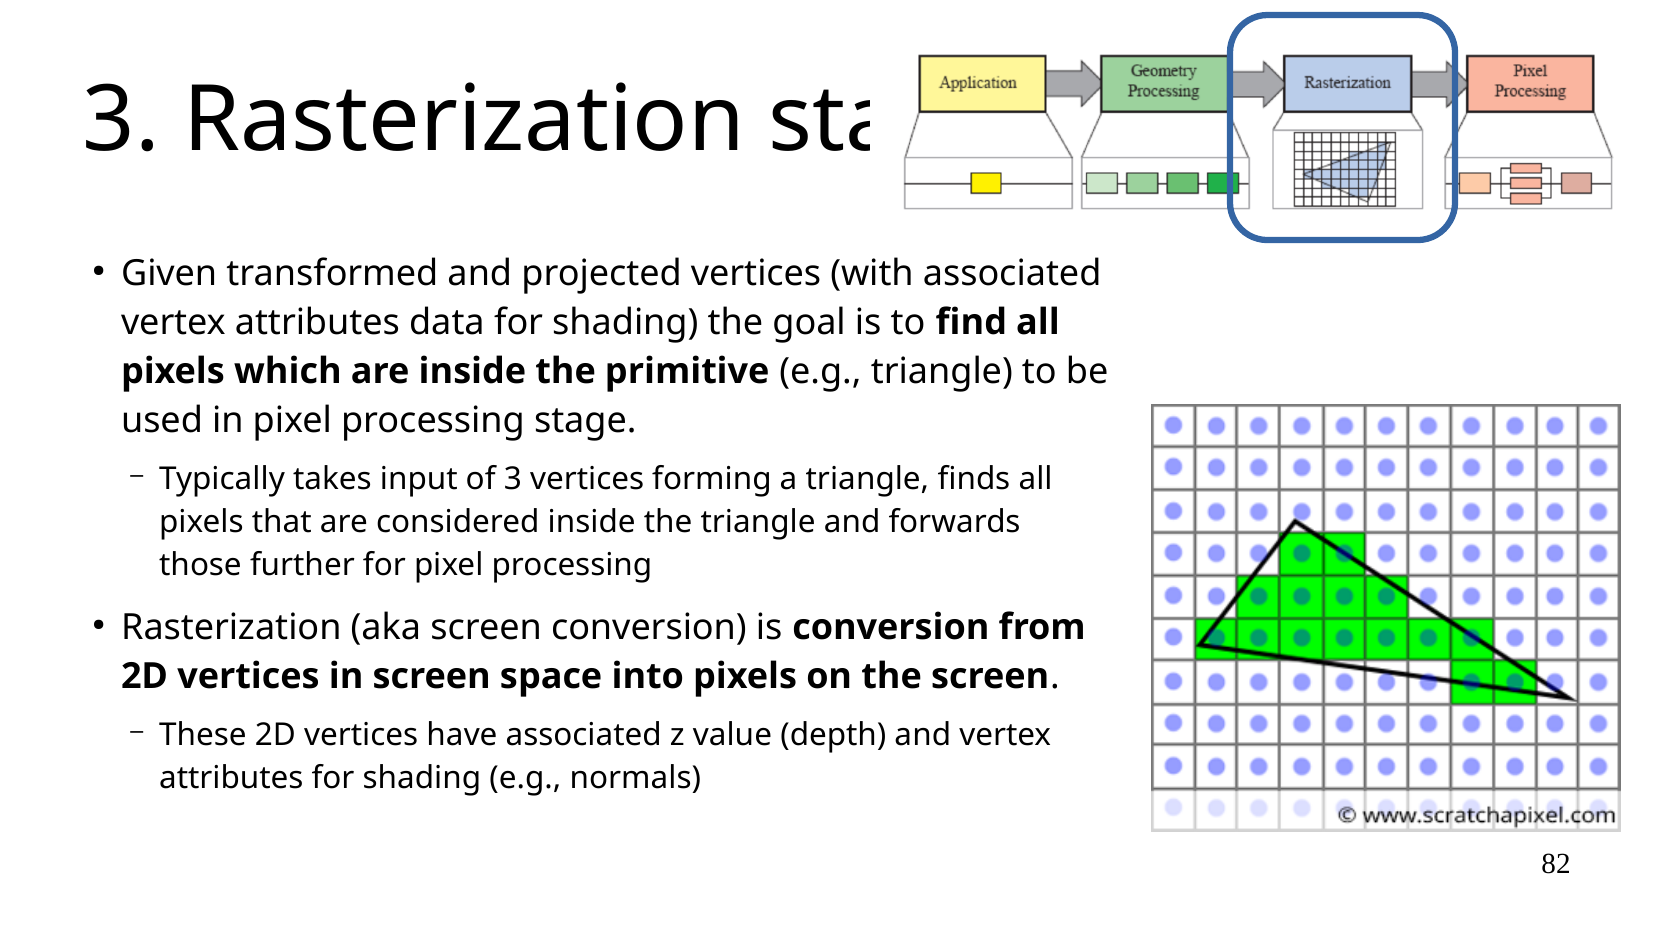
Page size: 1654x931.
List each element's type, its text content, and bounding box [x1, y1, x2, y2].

text_box [1230, 15, 1456, 241]
title 3. Rasterization stage [82, 37, 870, 193]
picture [1151, 404, 1621, 832]
picture [870, 26, 1240, 226]
list Given transformed and projected vertices (with associated vertex attributes data for shading) the goal is to find all pixels which are inside the primitive (e.g., triangle) to be used in pixel processing stage. Typically takes input of 3 vertices forming a triangle, finds all pixels that are considered inside the triangle and forwards those further for pixel processing Rasterization (aka screen conversion) is conversion from 2D vertices in screen space into pixels on the screen. These 2D vertices have associated z value (depth) and vertex attributes for shading (e.g., normals) [82, 247, 1111, 810]
picture [1445, 26, 1654, 226]
